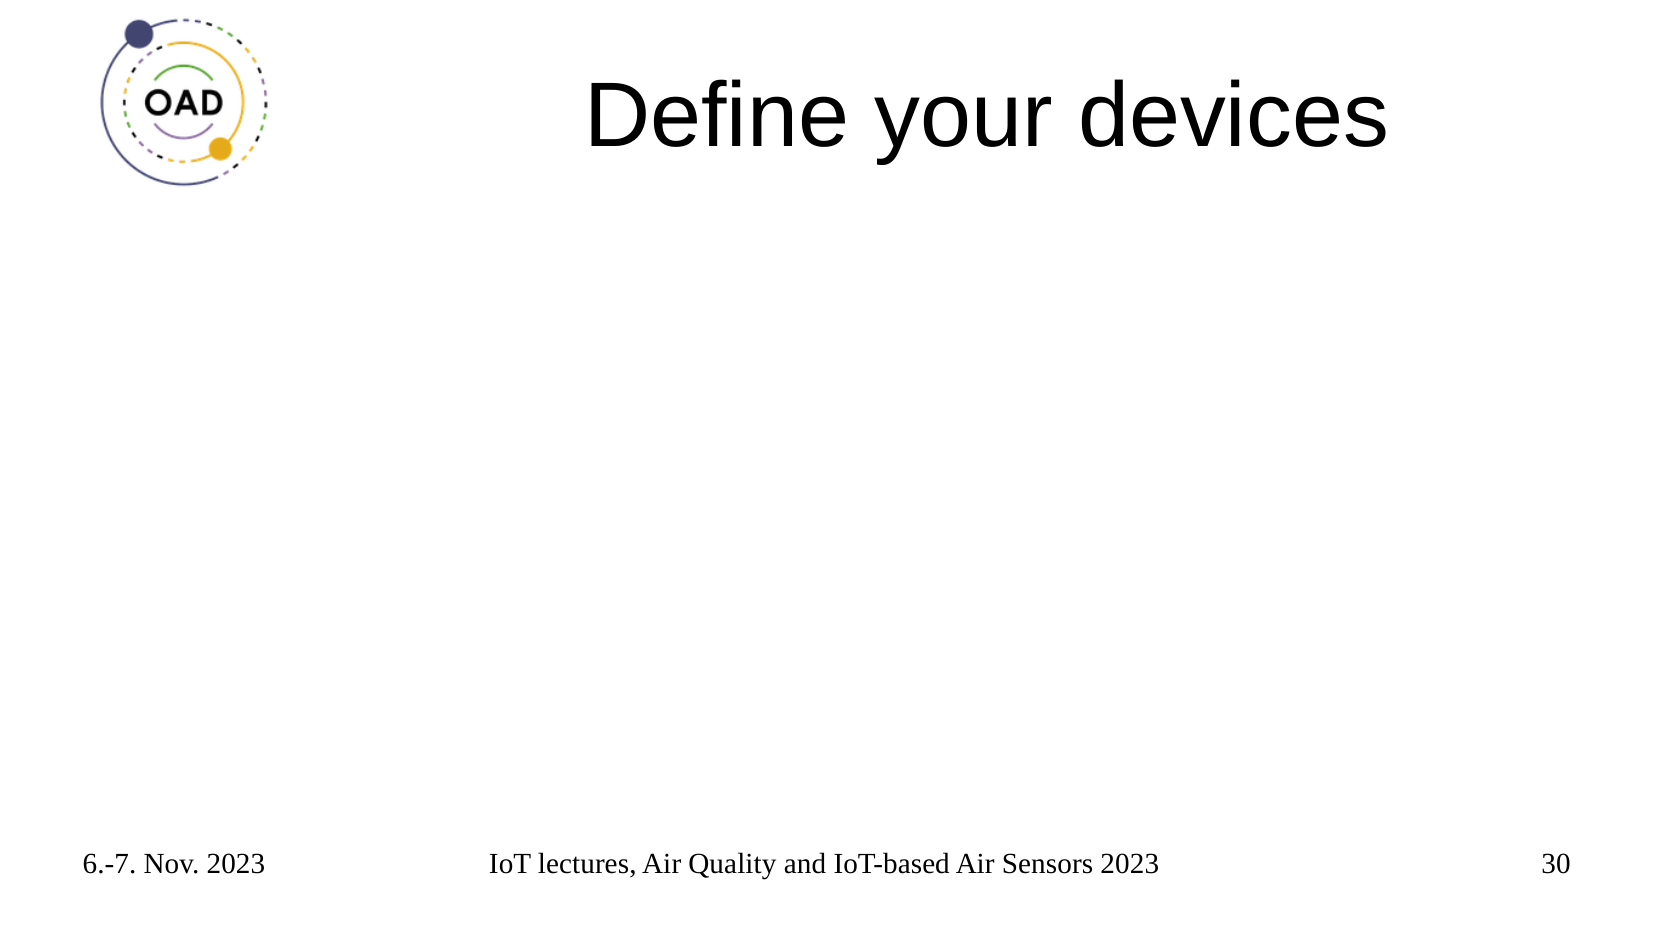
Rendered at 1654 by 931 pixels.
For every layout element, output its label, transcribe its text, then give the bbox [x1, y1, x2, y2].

picture [59, 4, 303, 207]
title Define your devices [403, 37, 1571, 193]
